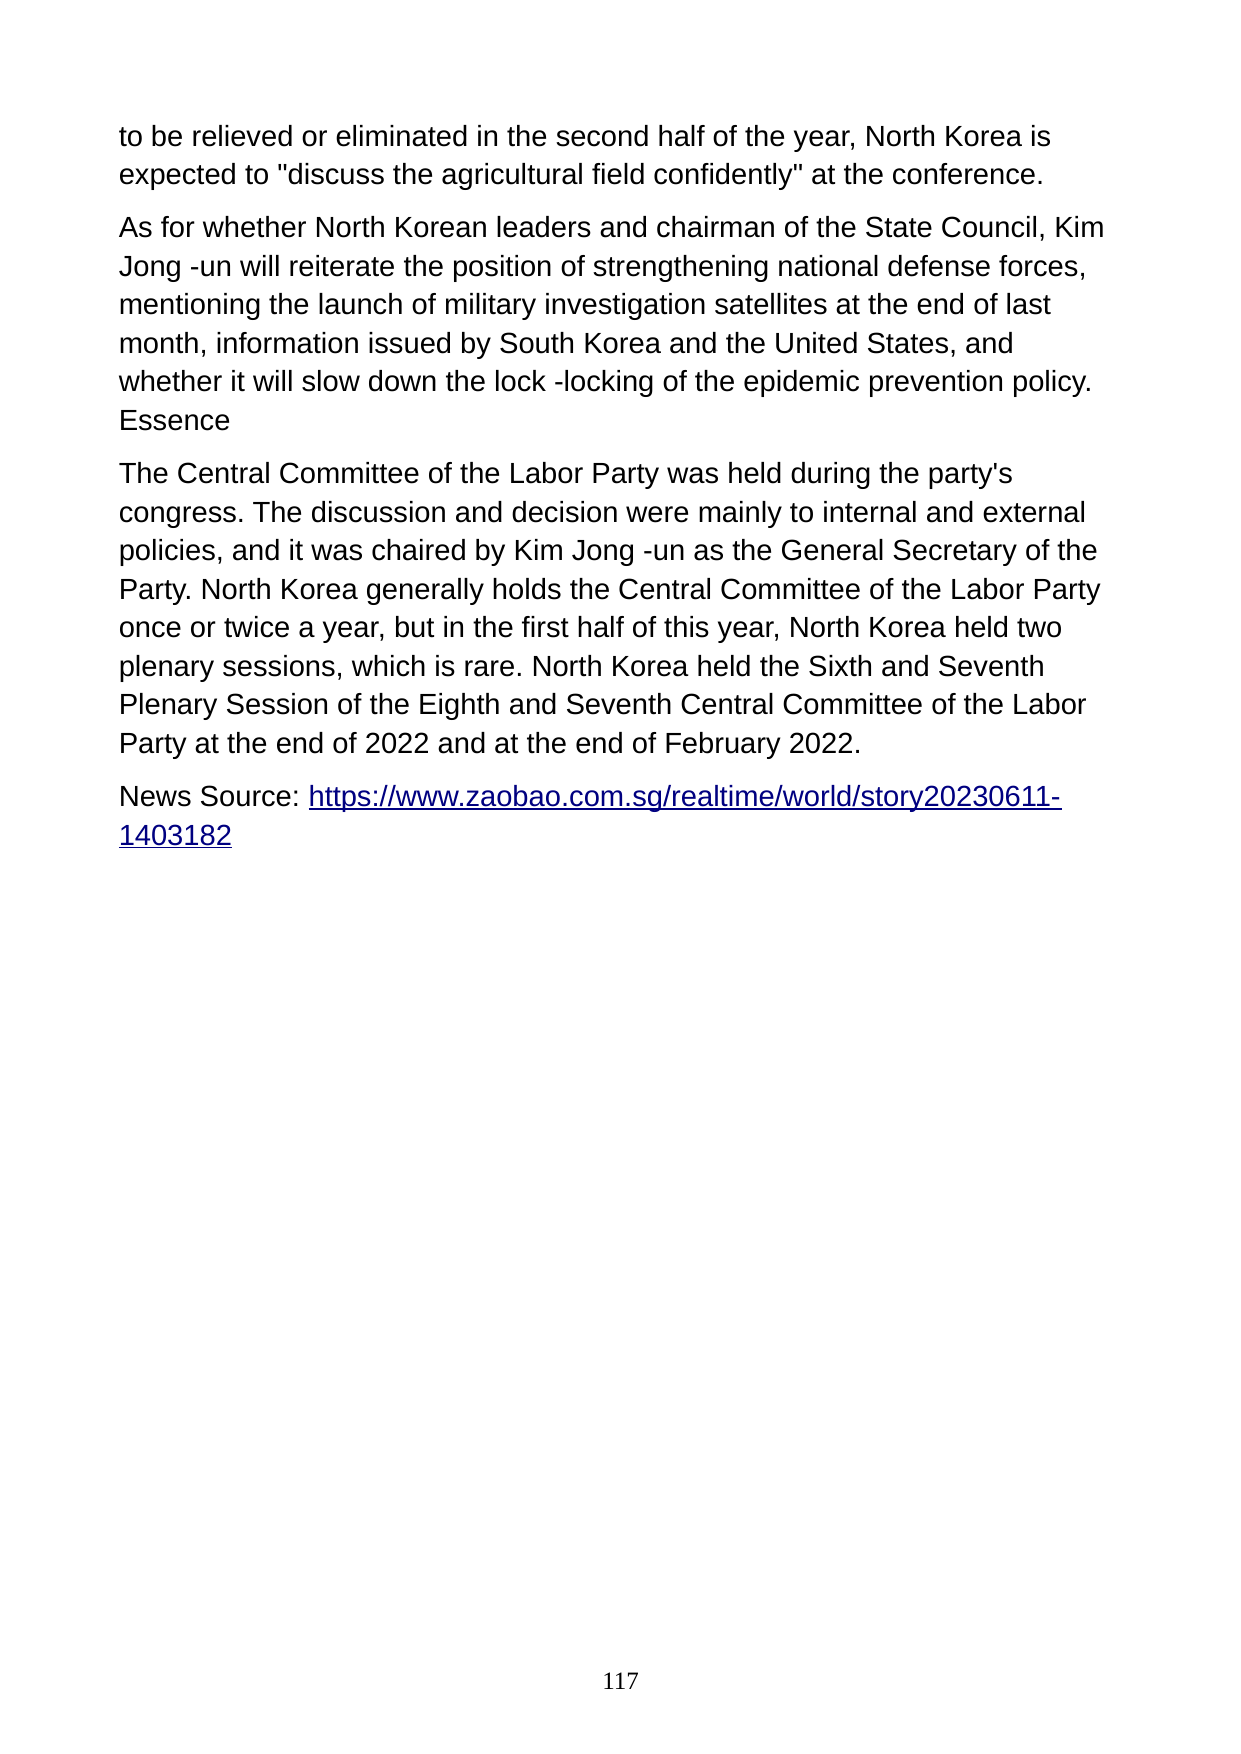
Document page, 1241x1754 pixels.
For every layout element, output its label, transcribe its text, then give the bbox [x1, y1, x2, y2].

text to be relieved or eliminated in the second half of the year, North Korea is expected to "discuss the agricultural field confidently" at the conference. [118, 118, 1122, 191]
text The Central Committee of the Labor Party was held during the party's congress. The discussion and decision were mainly to internal and external policies, and it was chaired by Kim Jong -un as the General Secretary of the Party. North Korea generally holds the Central Committee of the Labor Party once or twice a year, but in the first half of this year, North Korea held two plenary sessions, which is rare. North Korea held the Sixth and Seventh Plenary Session of the Eighth and Seventh Central Committee of the Labor Party at the end of 2022 and at the end of February 2022. [118, 456, 1122, 759]
text News Source: https://www.zaobao.com.sg/realtime/world/story20230611-1403182 [118, 779, 1122, 851]
text As for whether North Korean leaders and chairman of the State Council, Kim Jong -un will reiterate the position of strengthening national defense forces, mentioning the launch of military investigation satellites at the end of last month, information issued by South Korea and the United States, and whether it will slow down the lock -locking of the epidemic prevention policy. Essence [118, 210, 1122, 436]
